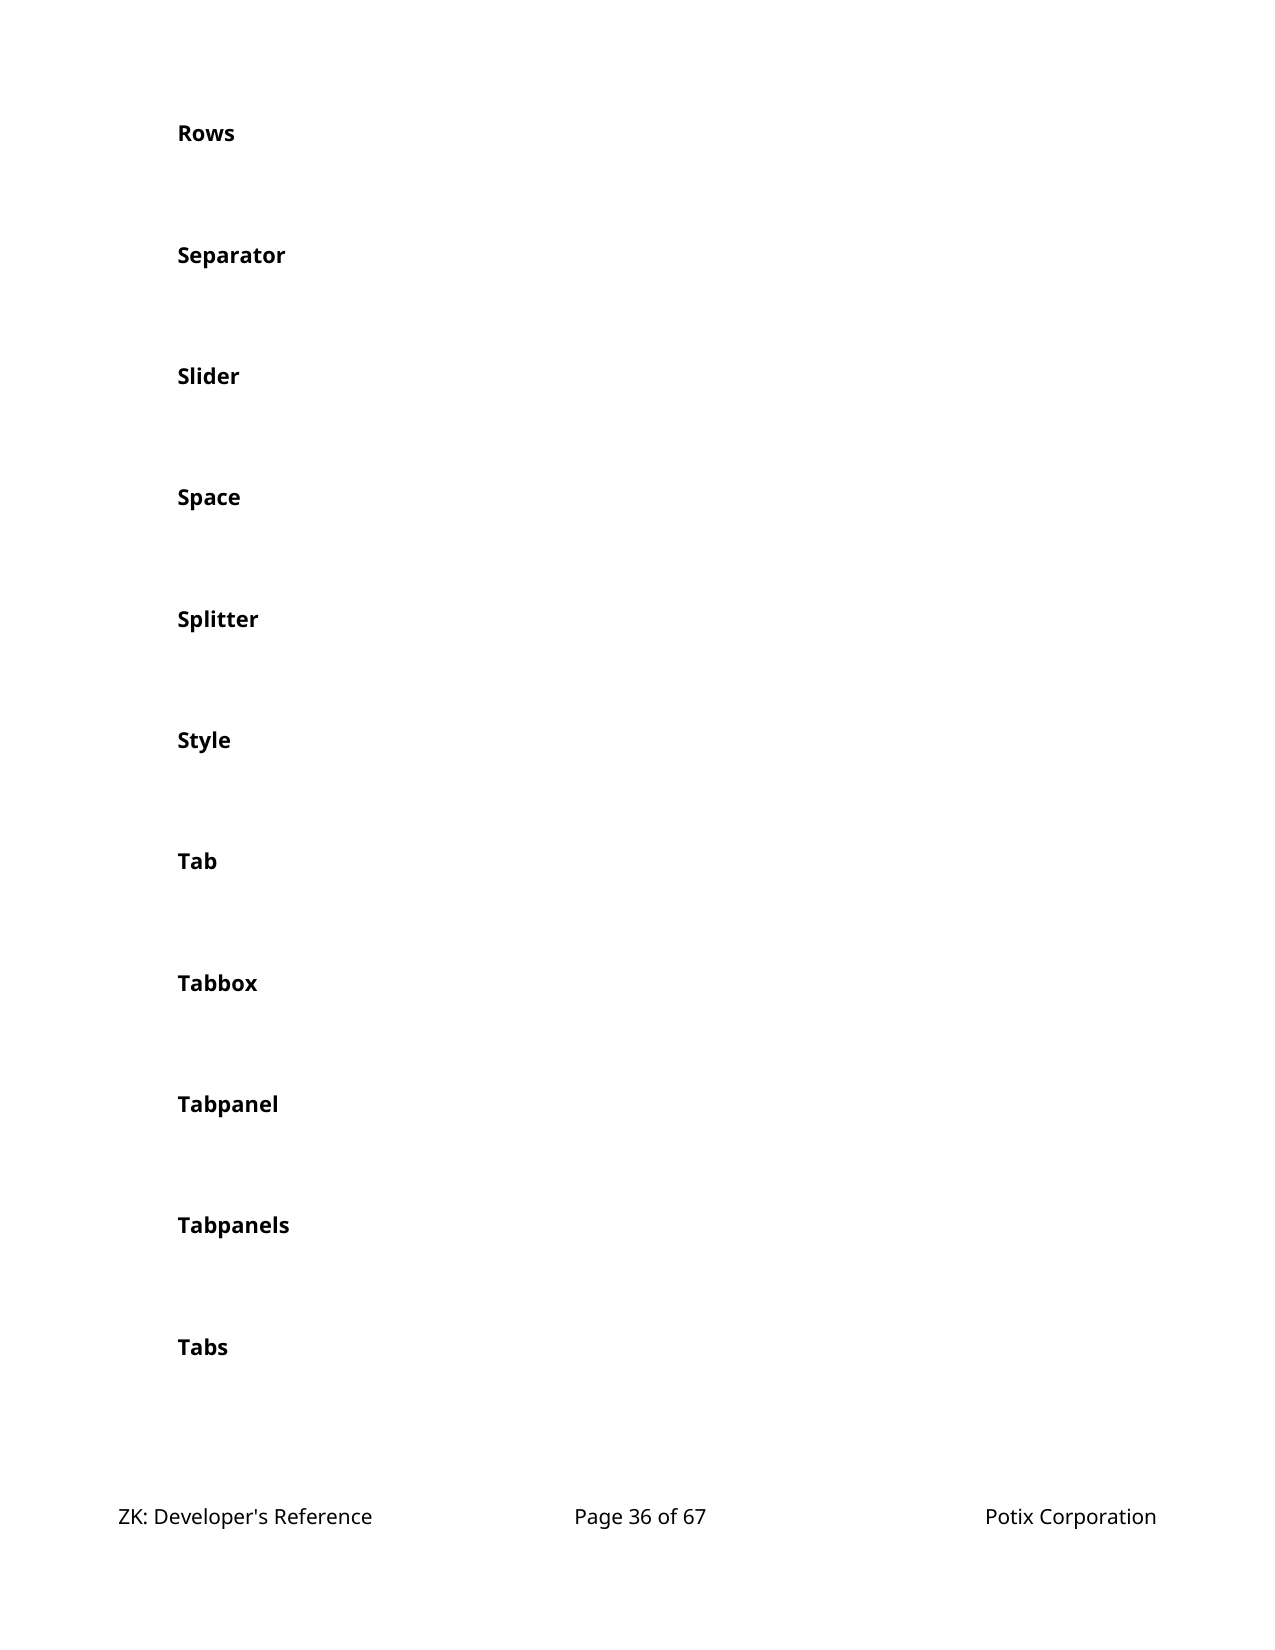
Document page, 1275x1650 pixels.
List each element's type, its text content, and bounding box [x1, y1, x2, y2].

subtitle Tabpanels [177, 1210, 1157, 1240]
subtitle Tabbox [177, 968, 1157, 998]
subtitle Tab [177, 846, 1157, 876]
subtitle Separator [177, 239, 1157, 269]
subtitle Tabs [177, 1332, 1157, 1362]
subtitle Splitter [177, 603, 1157, 633]
subtitle Rows [177, 118, 1157, 148]
subtitle Tabpanel [177, 1089, 1157, 1119]
subtitle Style [177, 725, 1157, 755]
subtitle Space [177, 482, 1157, 512]
subtitle Slider [177, 361, 1157, 391]
